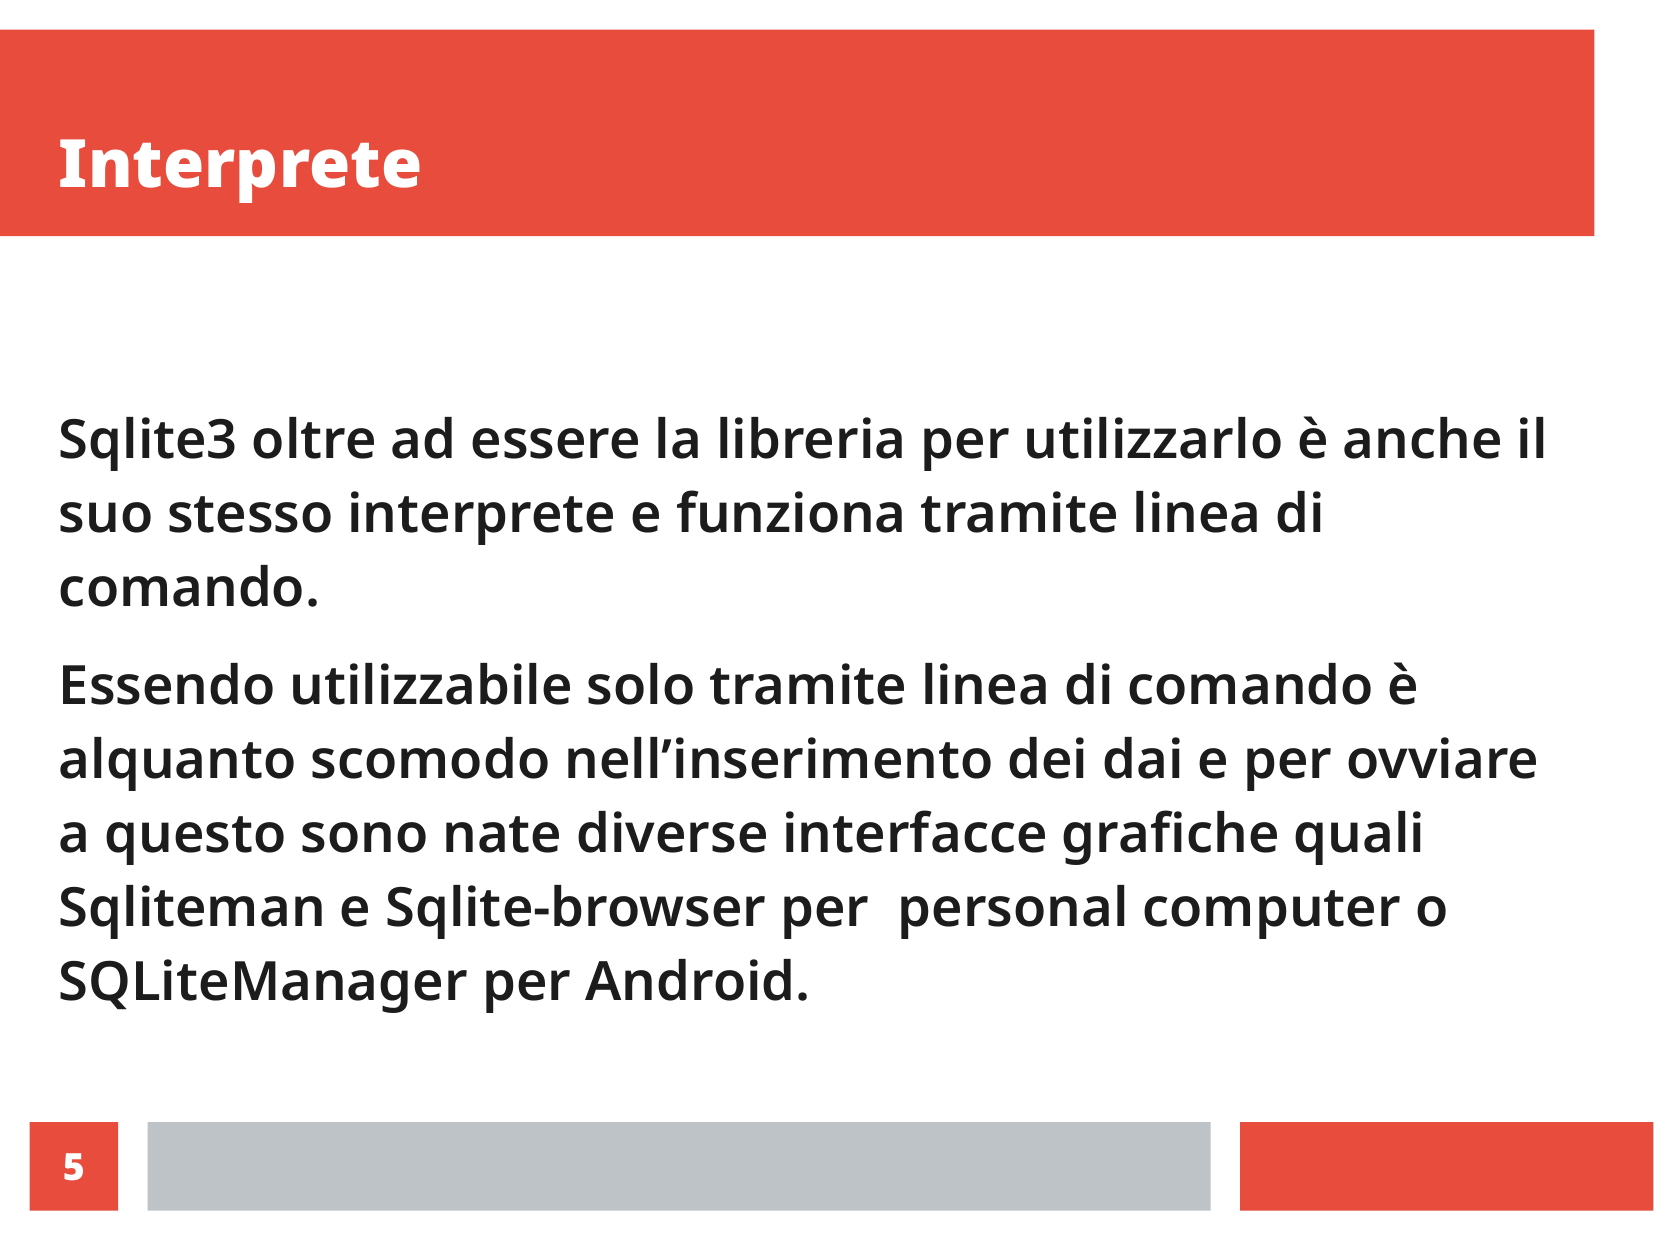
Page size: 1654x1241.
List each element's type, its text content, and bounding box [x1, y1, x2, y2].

title Interprete [59, 59, 1595, 207]
list Sqlite3 oltre ad essere la libreria per utilizzarlo è anche il suo stesso interprete e funziona tramite linea di comando. Essendo utilizzabile solo tramite linea di comando è alquanto scomodo nell’inserimento dei dai e per ovviare a questo sono nate diverse interfacce grafiche quali Sqliteman e Sqlite-browser per personal computer o SQLiteManager per Android. [59, 324, 1565, 1093]
